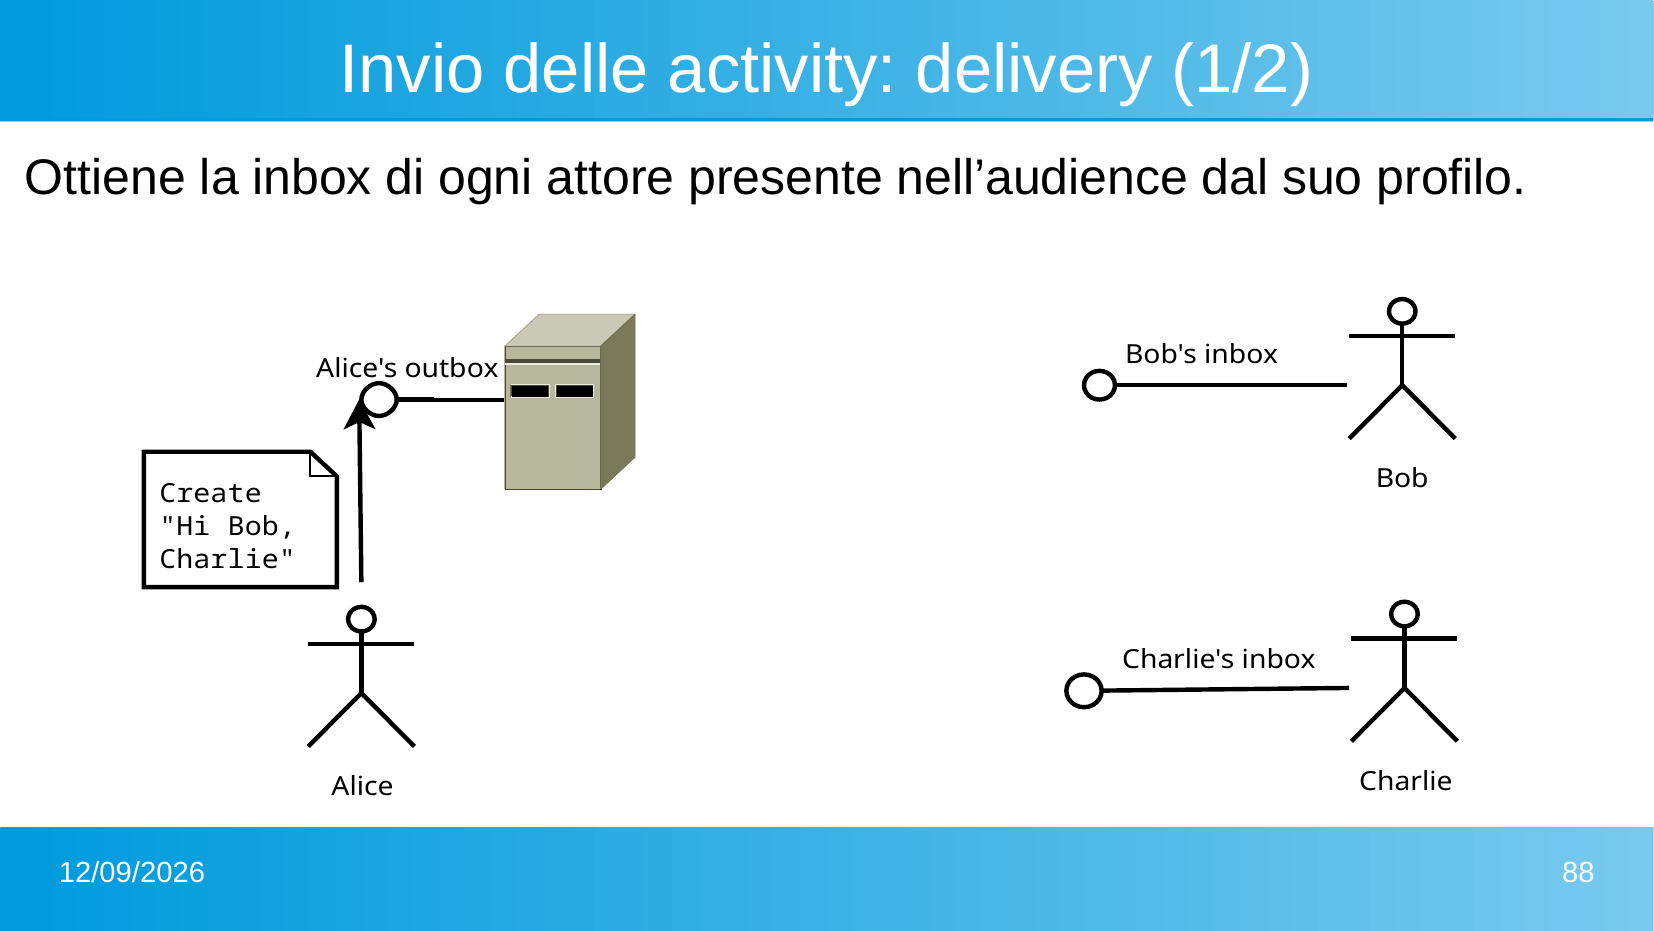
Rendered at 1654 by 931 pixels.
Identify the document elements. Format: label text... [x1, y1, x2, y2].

list Ottiene la inbox di ogni attore presente nell’audience dal suo profilo. [25, 149, 1616, 226]
title Invio delle activity: delivery (1/2) [59, 29, 1595, 108]
picture [139, 251, 1463, 826]
